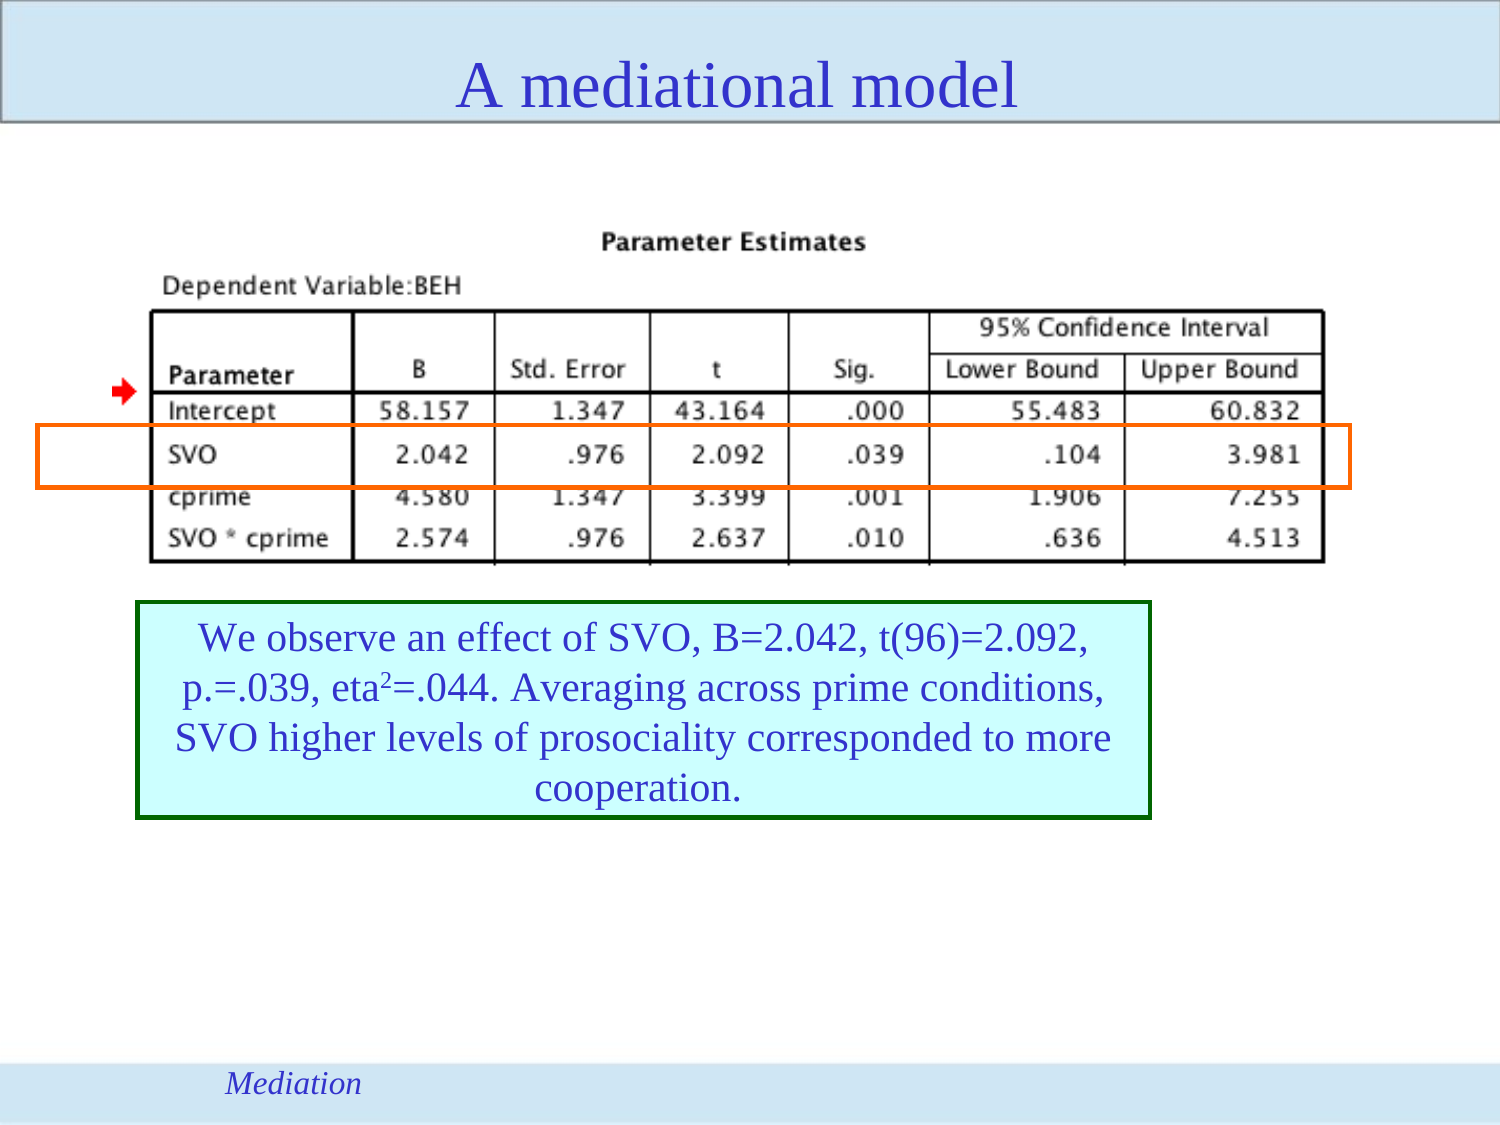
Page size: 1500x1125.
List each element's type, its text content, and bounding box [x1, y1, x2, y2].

text_box Mediation [12, 1050, 575, 1113]
title A mediational model [99, 0, 1375, 163]
text_box We observe an effect of SVO, B=2.042, t(96)=2.092, p.=.039, eta2=.044. Averaging across prime conditions, SVO higher levels of prosociality corresponded to more cooperation. [137, 601, 1150, 818]
picture [0, 0, 1500, 1125]
